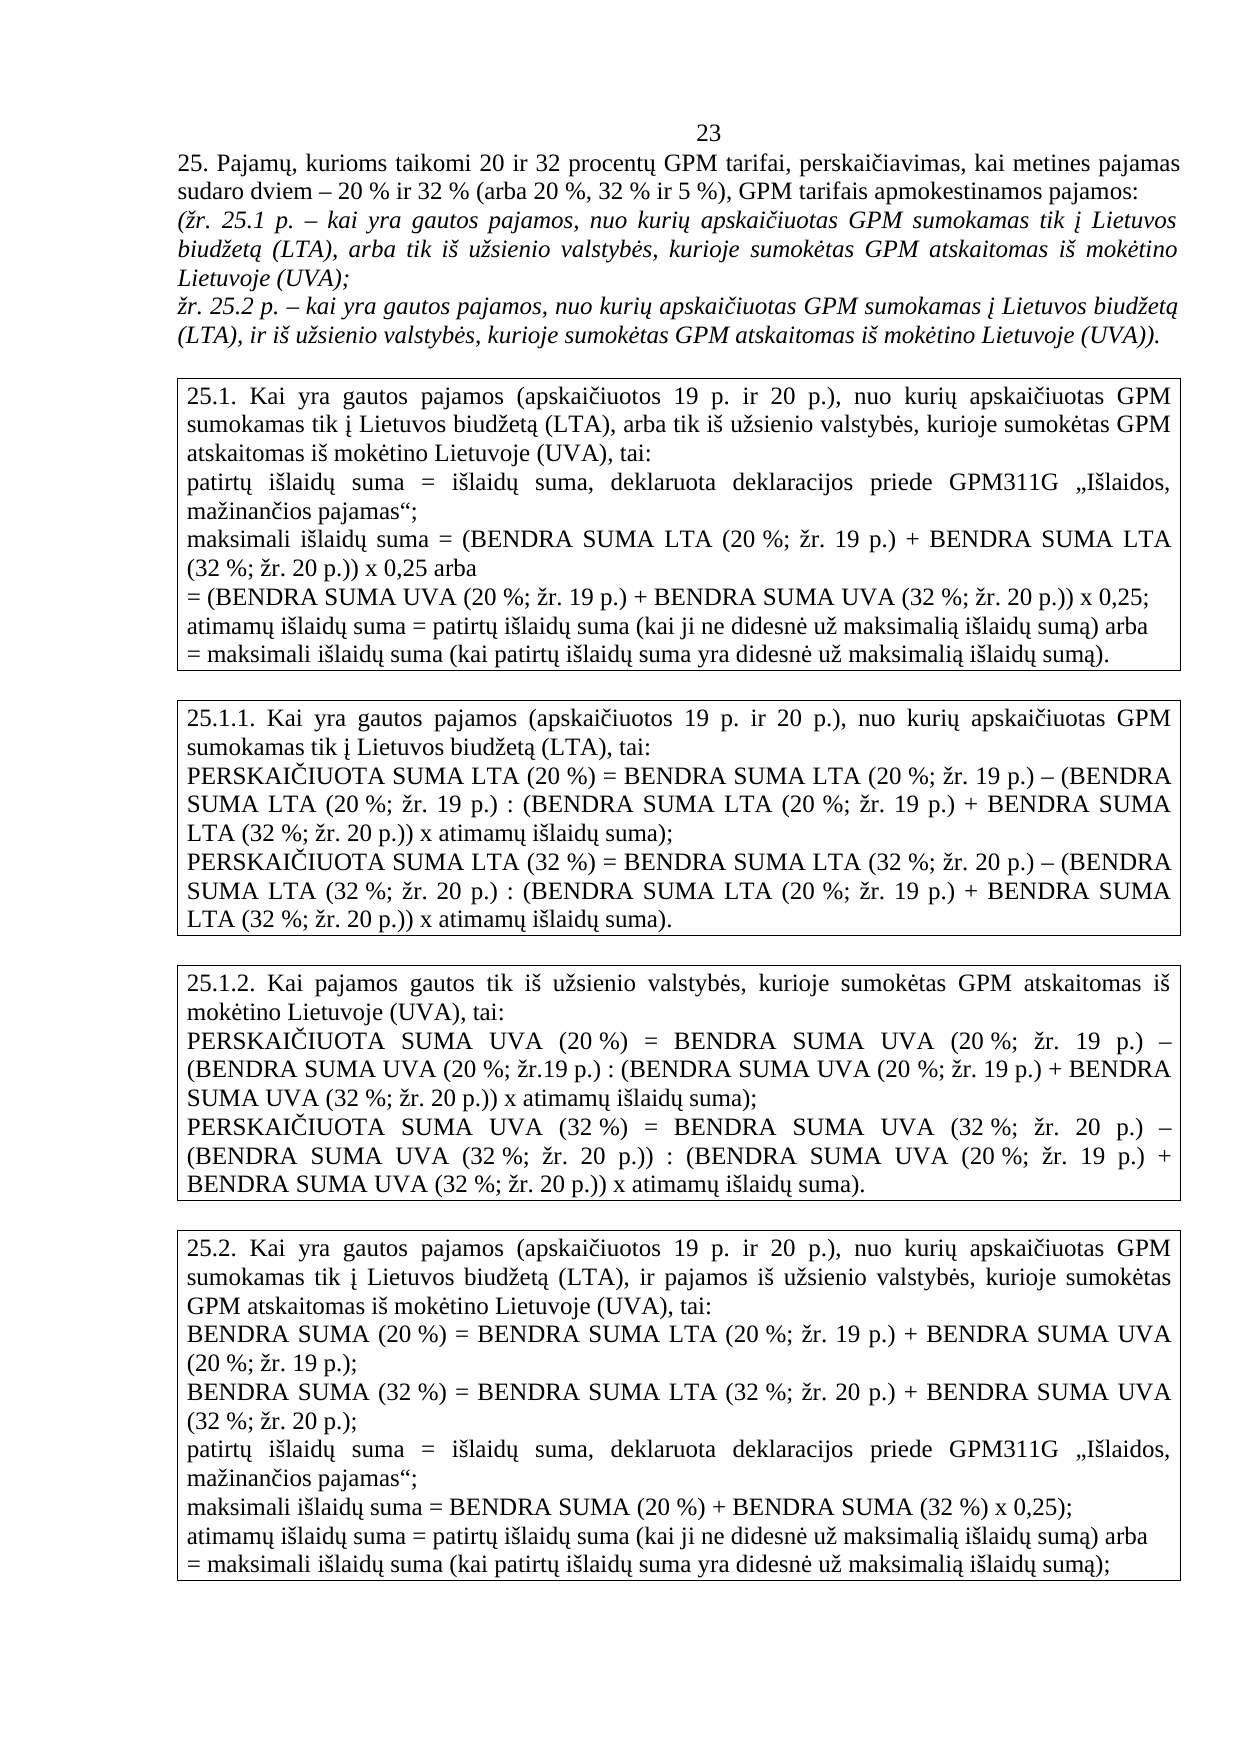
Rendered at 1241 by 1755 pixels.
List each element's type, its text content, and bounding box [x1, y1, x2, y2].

text PERSKAIČIUOTA SUMA LTA (32 %) = BENDRA SUMA LTA (32 %; žr. 20 p.) – (BENDRA SUMA LTA (32 %; žr. 20 p.) : (BENDRA SUMA LTA (20 %; žr. 19 p.) + BENDRA SUMA LTA (32 %; žr. 20 p.)) x atimamų išlaidų suma). [178, 844, 1180, 935]
text atimamų išlaidų suma = patirtų išlaidų suma (kai ji ne didesnė už maksimalią išlaidų sumą) arba [178, 608, 1180, 636]
text žr. 25.2 p. – kai yra gautos pajamos, nuo kurių apskaičiuotas GPM sumokamas į Lietuvos biudžetą (LTA), ir iš užsienio valstybės, kurioje sumokėtas GPM atskaitomas iš mokėtino Lietuvoje (UVA)). [177, 291, 1181, 349]
text BENDRA SUMA (20 %) = BENDRA SUMA LTA (20 %; žr. 19 p.) + BENDRA SUMA UVA (20 %; žr. 19 p.); [178, 1316, 1180, 1374]
text patirtų išlaidų suma = išlaidų suma, deklaruota deklaracijos priede GPM311G „Išlaidos, mažinančios pajamas“; [178, 1431, 1180, 1489]
text 25.1. Kai yra gautos pajamos (apskaičiuotos 19 p. ir 20 p.), nuo kurių apskaičiuotas GPM sumokamas tik į Lietuvos biudžetą (LTA), arba tik iš užsienio valstybės, kurioje sumokėtas GPM atskaitomas iš mokėtino Lietuvoje (UVA), tai: [178, 379, 1180, 464]
text PERSKAIČIUOTA SUMA UVA (32 %) = BENDRA SUMA UVA (32 %; žr. 20 p.) – (BENDRA SUMA UVA (32 %; žr. 20 p.)) : (BENDRA SUMA UVA (20 %; žr. 19 p.) + BENDRA SUMA UVA (32 %; žr. 20 p.)) x atimamų išlaidų suma). [178, 1109, 1180, 1200]
text 25.1.1. Kai yra gautos pajamos (apskaičiuotos 19 p. ir 20 p.), nuo kurių apskaičiuotas GPM sumokamas tik į Lietuvos biudžetą (LTA), tai: [178, 701, 1180, 758]
text PERSKAIČIUOTA SUMA UVA (20 %) = BENDRA SUMA UVA (20 %; žr. 19 p.) – (BENDRA SUMA UVA (20 %; žr.19 p.) : (BENDRA SUMA UVA (20 %; žr. 19 p.) + BENDRA SUMA UVA (32 %; žr. 20 p.)) x atimamų išlaidų suma); [178, 1023, 1180, 1109]
text BENDRA SUMA (32 %) = BENDRA SUMA LTA (32 %; žr. 20 p.) + BENDRA SUMA UVA (32 %; žr. 20 p.); [178, 1374, 1180, 1431]
text 25. Pajamų, kurioms taikomi 20 ir 32 procentų GPM tarifai, perskaičiavimas, kai metines pajamas sudaro dviem – 20 % ir 32 % (arba 20 %, 32 % ir 5 %), GPM tarifais apmokestinamos pajamos: [177, 148, 1181, 205]
text atimamų išlaidų suma = patirtų išlaidų suma (kai ji ne didesnė už maksimalią išlaidų sumą) arba [178, 1518, 1180, 1546]
text maksimali išlaidų suma = (BENDRA SUMA LTA (20 %; žr. 19 p.) + BENDRA SUMA LTA (32 %; žr. 20 p.)) x 0,25 arba [178, 521, 1180, 579]
text (žr. 25.1 p. – kai yra gautos pajamos, nuo kurių apskaičiuotas GPM sumokamas tik į Lietuvos biudžetą (LTA), arba tik iš užsienio valstybės, kurioje sumokėtas GPM atskaitomas iš mokėtino Lietuvoje (UVA); [177, 205, 1181, 291]
text 25.2. Kai yra gautos pajamos (apskaičiuotos 19 p. ir 20 p.), nuo kurių apskaičiuotas GPM sumokamas tik į Lietuvos biudžetą (LTA), ir pajamos iš užsienio valstybės, kurioje sumokėtas GPM atskaitomas iš mokėtino Lietuvoje (UVA), tai: [178, 1231, 1180, 1316]
text = maksimali išlaidų suma (kai patirtų išlaidų suma yra didesnė už maksimalią išlaidų sumą). [178, 636, 1180, 670]
text PERSKAIČIUOTA SUMA LTA (20 %) = BENDRA SUMA LTA (20 %; žr. 19 p.) – (BENDRA SUMA LTA (20 %; žr. 19 p.) : (BENDRA SUMA LTA (20 %; žr. 19 p.) + BENDRA SUMA LTA (32 %; žr. 20 p.)) x atimamų išlaidų suma); [178, 758, 1180, 844]
text = maksimali išlaidų suma (kai patirtų išlaidų suma yra didesnė už maksimalią išlaidų sumą); [178, 1546, 1180, 1580]
text 25.1.2. Kai pajamos gautos tik iš užsienio valstybės, kurioje sumokėtas GPM atskaitomas iš mokėtino Lietuvoje (UVA), tai: [178, 966, 1180, 1023]
text patirtų išlaidų suma = išlaidų suma, deklaruota deklaracijos priede GPM311G „Išlaidos, mažinančios pajamas“; [178, 464, 1180, 521]
text = (BENDRA SUMA UVA (20 %; žr. 19 p.) + BENDRA SUMA UVA (32 %; žr. 20 p.)) x 0,25; [178, 579, 1180, 608]
text maksimali išlaidų suma = BENDRA SUMA (20 %) + BENDRA SUMA (32 %) x 0,25); [178, 1489, 1180, 1518]
